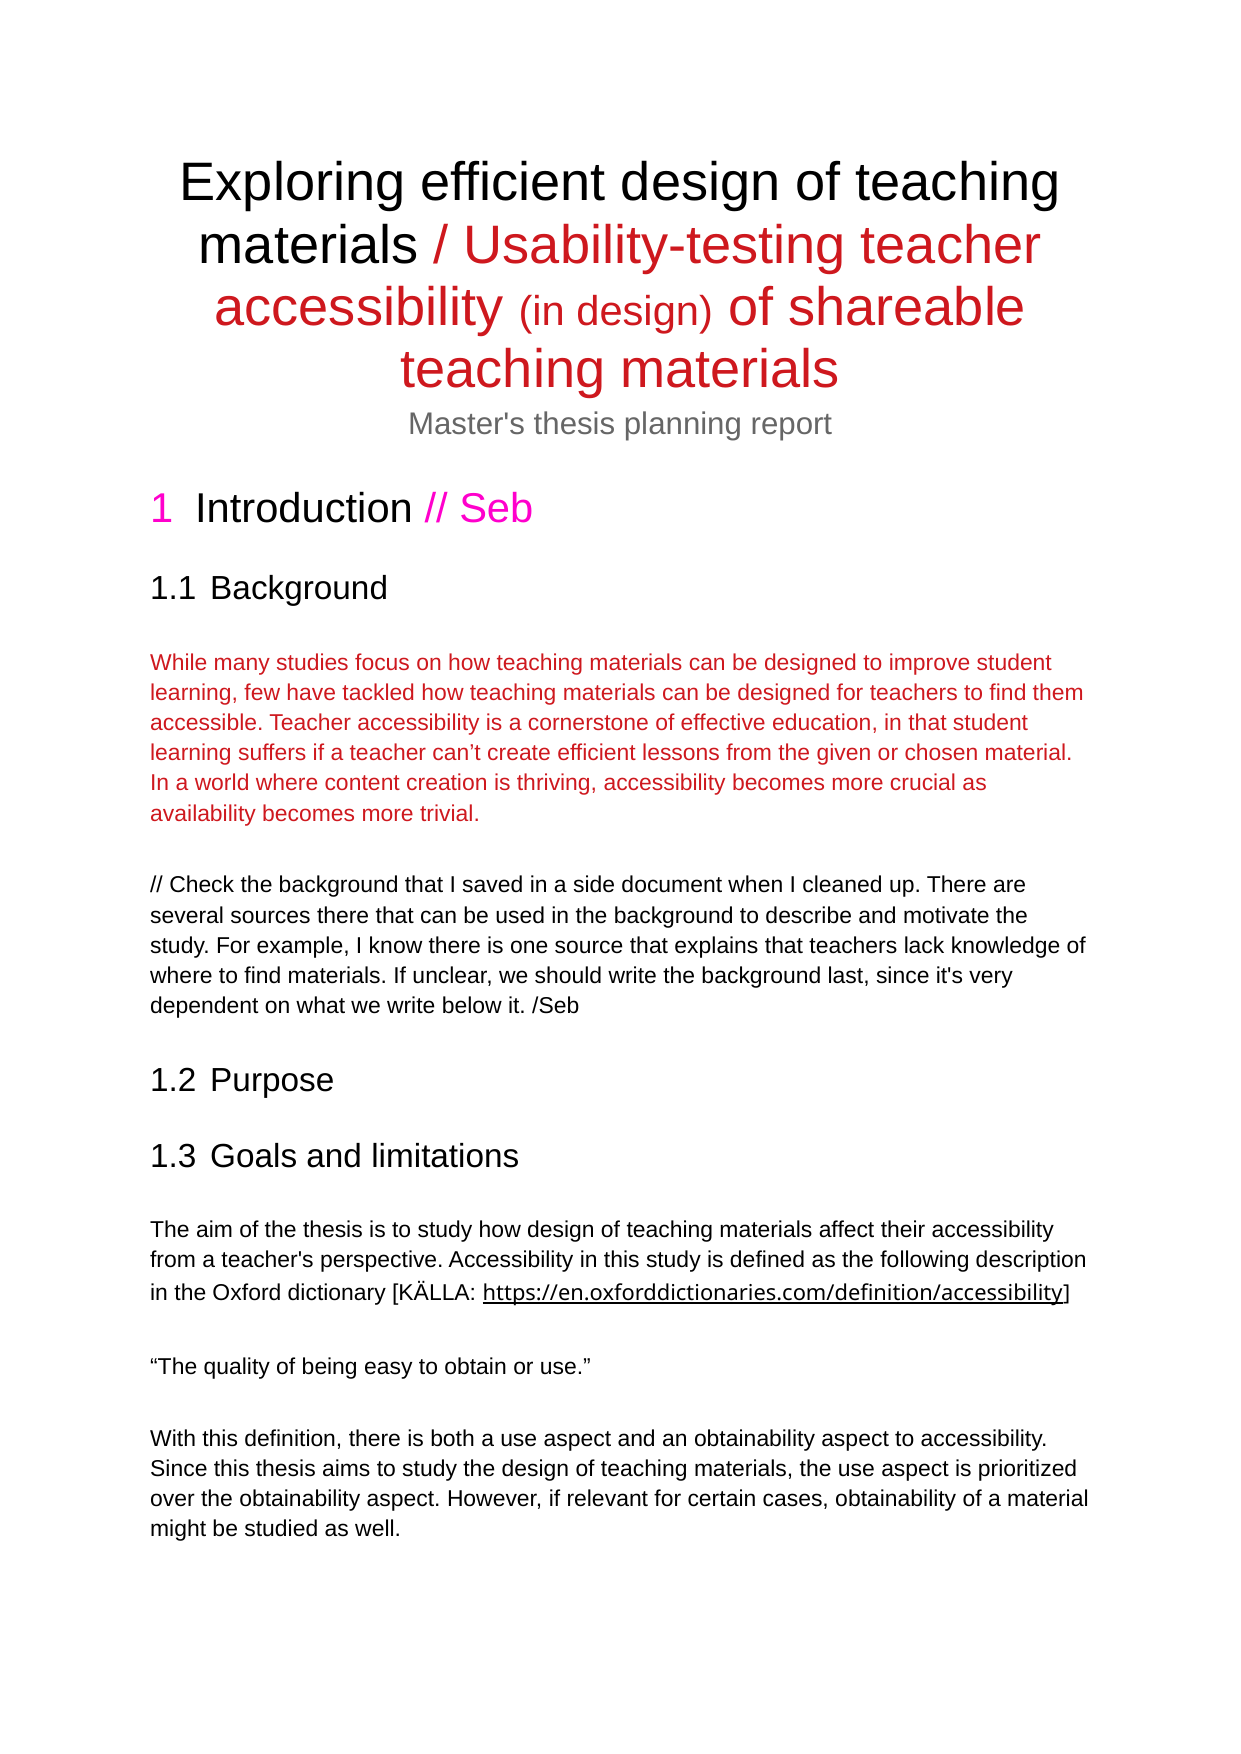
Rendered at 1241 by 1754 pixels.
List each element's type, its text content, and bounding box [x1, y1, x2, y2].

text // Check the background that I saved in a side document when I cleaned up. There are several sources there that can be used in the background to describe and motivate the study. For example, I know there is one source that explains that teachers lack knowledge of where to find materials. If unclear, we should write the background last, since it's very dependent on what we write below it. /Seb [150, 871, 1090, 1019]
text The aim of the thesis is to study how design of teaching materials affect their accessibility from a teacher's perspective. Accessibility in this study is defined as the following description in the Oxford dictionary [KÄLLA: https://en.oxforddictionaries.com/definition/accessibility] [150, 1216, 1090, 1307]
text With this definition, there is both a use aspect and an obtainability aspect to accessibility. Since this thesis aims to study the design of teaching materials, the use aspect is prioritized over the obtainability aspect. However, if relevant for certain cases, obtainability of a material might be studied as well. [150, 1425, 1090, 1542]
title Exploring efficient design of teaching materials / Usability-testing teacher accessibility (in design) of shareable teaching materials [150, 150, 1090, 399]
subtitle Background [150, 568, 1090, 607]
subtitle Introduction // Seb [150, 483, 1090, 531]
subtitle Goals and limitations [150, 1136, 1090, 1174]
text While many studies focus on how teaching materials can be designed to improve student learning, few have tackled how teaching materials can be designed for teachers to find them accessible. Teacher accessibility is a cornerstone of effective education, in that student learning suffers if a teacher can’t create efficient lessons from the given or chosen material. In a world where content creation is thriving, accessibility becomes more crucial as availability becomes more trivial. [150, 648, 1090, 826]
subtitle Purpose [150, 1060, 1090, 1098]
text “The quality of being easy to obtain or use.” [150, 1353, 1090, 1379]
subtitle Master's thesis planning report [150, 405, 1090, 441]
